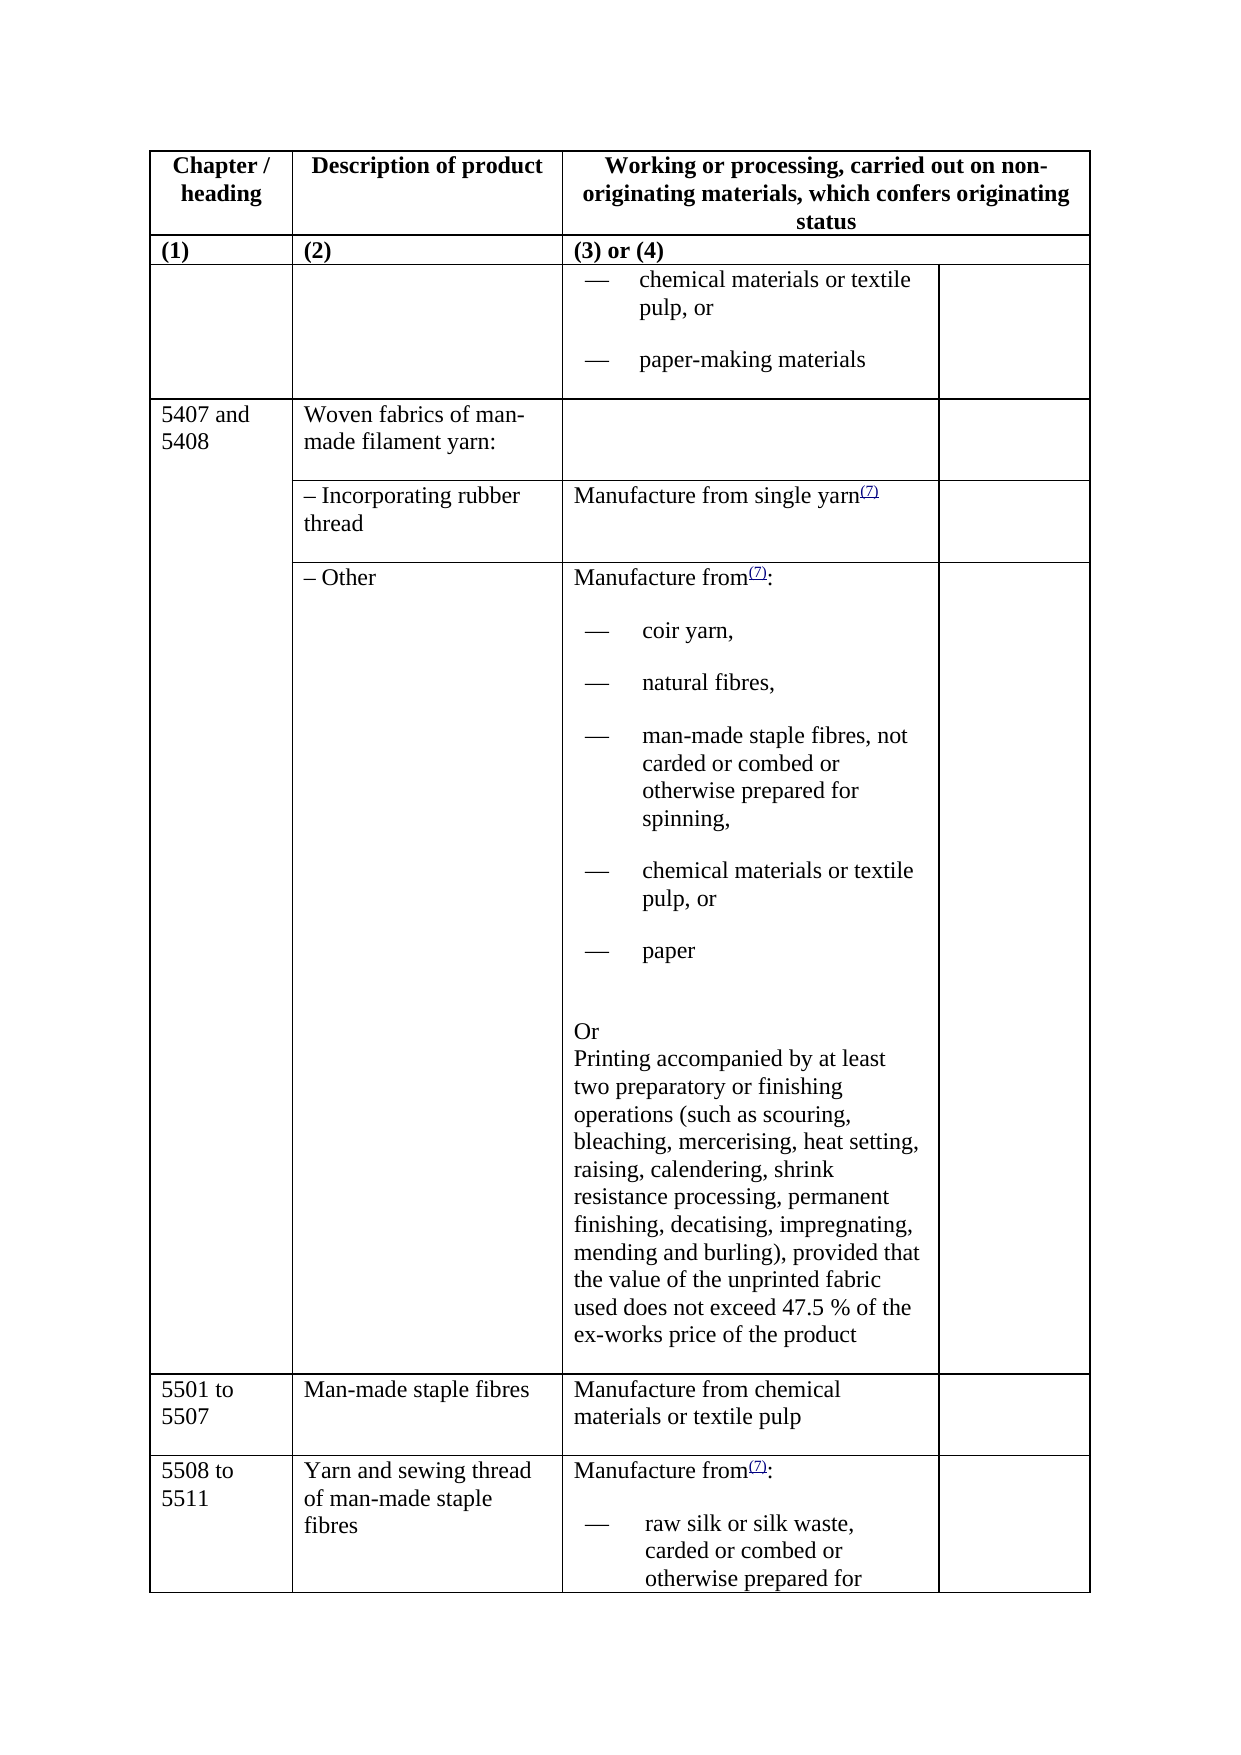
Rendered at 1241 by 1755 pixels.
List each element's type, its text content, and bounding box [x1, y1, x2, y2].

table_cell [940, 1375, 1089, 1455]
table_cell – Other [293, 563, 562, 1373]
table_cell — [574, 721, 631, 856]
table_cell — [574, 856, 631, 937]
table_cell [940, 563, 1089, 1373]
table_cell natural fibres, [631, 668, 928, 721]
table_cell Yarn and sewing thread of man-made staple fibres [293, 1456, 562, 1592]
table_cell – Incorporating rubber thread [293, 481, 562, 562]
table_cell — [574, 668, 631, 721]
table_cell Manufacture from(7): Or Printing accompanied by at least two preparatory or finishing operations (such as scouring, bleaching, mercerising, heat setting, raising, calendering, shrink resistance processing, permanent finishing, decatising, impregnating, mending and burling), provided that the value of the unprinted fabric used does not exceed 47.5 % of the ex-works price of the product [563, 563, 938, 1373]
table_header coir yarn, [631, 616, 928, 668]
table_cell [940, 265, 1089, 398]
table_cell 5407 and 5408 [151, 400, 292, 1373]
table_cell [151, 265, 292, 398]
table_cell [940, 1456, 1089, 1592]
table_cell — [574, 265, 628, 345]
table_cell man-made staple fibres, not carded or combed or otherwise prepared for spinning, [631, 721, 928, 856]
table_header — [574, 1509, 634, 1592]
table_cell (2) [293, 236, 562, 263]
table_cell chemical materials or textile pulp, or [628, 265, 928, 345]
table_cell [293, 265, 562, 398]
table_cell [940, 400, 1089, 480]
table_header Working or processing, carried out on non-originating materials, which confers originating status [563, 152, 1089, 234]
table_header raw silk or silk waste, carded or combed or otherwise prepared for [634, 1509, 928, 1592]
table_cell Woven fabrics of man-made filament yarn: [293, 400, 562, 480]
table_cell [563, 265, 938, 398]
table_cell (3) or (4) [563, 236, 1089, 263]
table_cell chemical materials or textile pulp, or [631, 856, 928, 937]
table_cell Manufacture from chemical materials or textile pulp [563, 1375, 938, 1455]
table_cell [940, 481, 1089, 562]
table_cell paper-making materials [628, 345, 928, 398]
table_header Chapter / heading [151, 152, 292, 234]
table_cell (1) [151, 236, 292, 263]
table_header — [574, 616, 631, 668]
table_cell Manufacture from(7): [563, 1456, 938, 1592]
table_cell [563, 400, 938, 480]
table_cell — [574, 937, 631, 989]
table_cell paper [631, 937, 928, 989]
table_cell 5508 to 5511 [151, 1456, 292, 1592]
table_header Description of product [293, 152, 562, 234]
table_cell Manufacture from single yarn(7) [563, 481, 938, 562]
table_cell 5501 to 5507 [151, 1375, 292, 1455]
table_cell Man-made staple fibres [293, 1375, 562, 1455]
table_cell — [574, 345, 628, 398]
